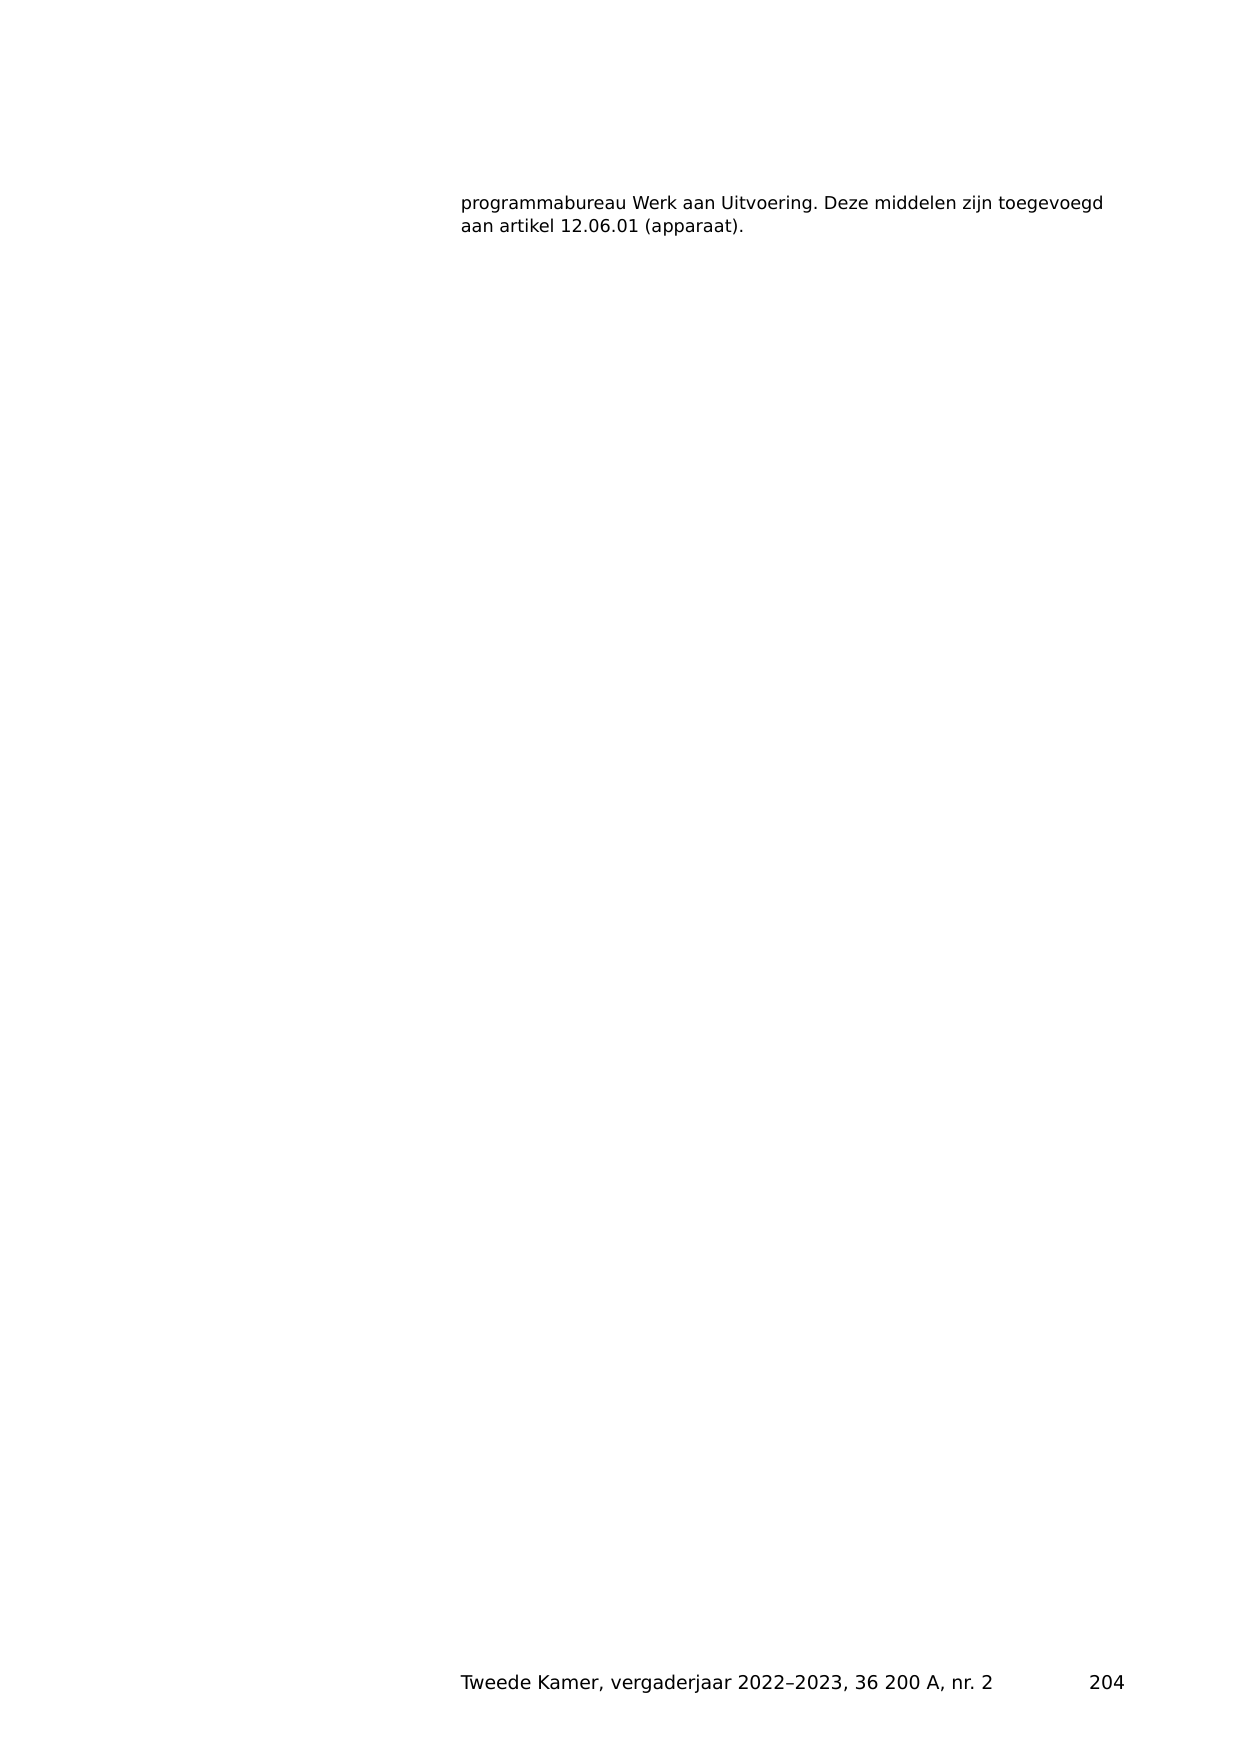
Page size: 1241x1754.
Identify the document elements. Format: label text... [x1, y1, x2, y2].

text programmabureau Werk aan Uitvoering. Deze middelen zijn toegevoegd aan artikel 12.06.01 (apparaat). [461, 191, 1125, 237]
